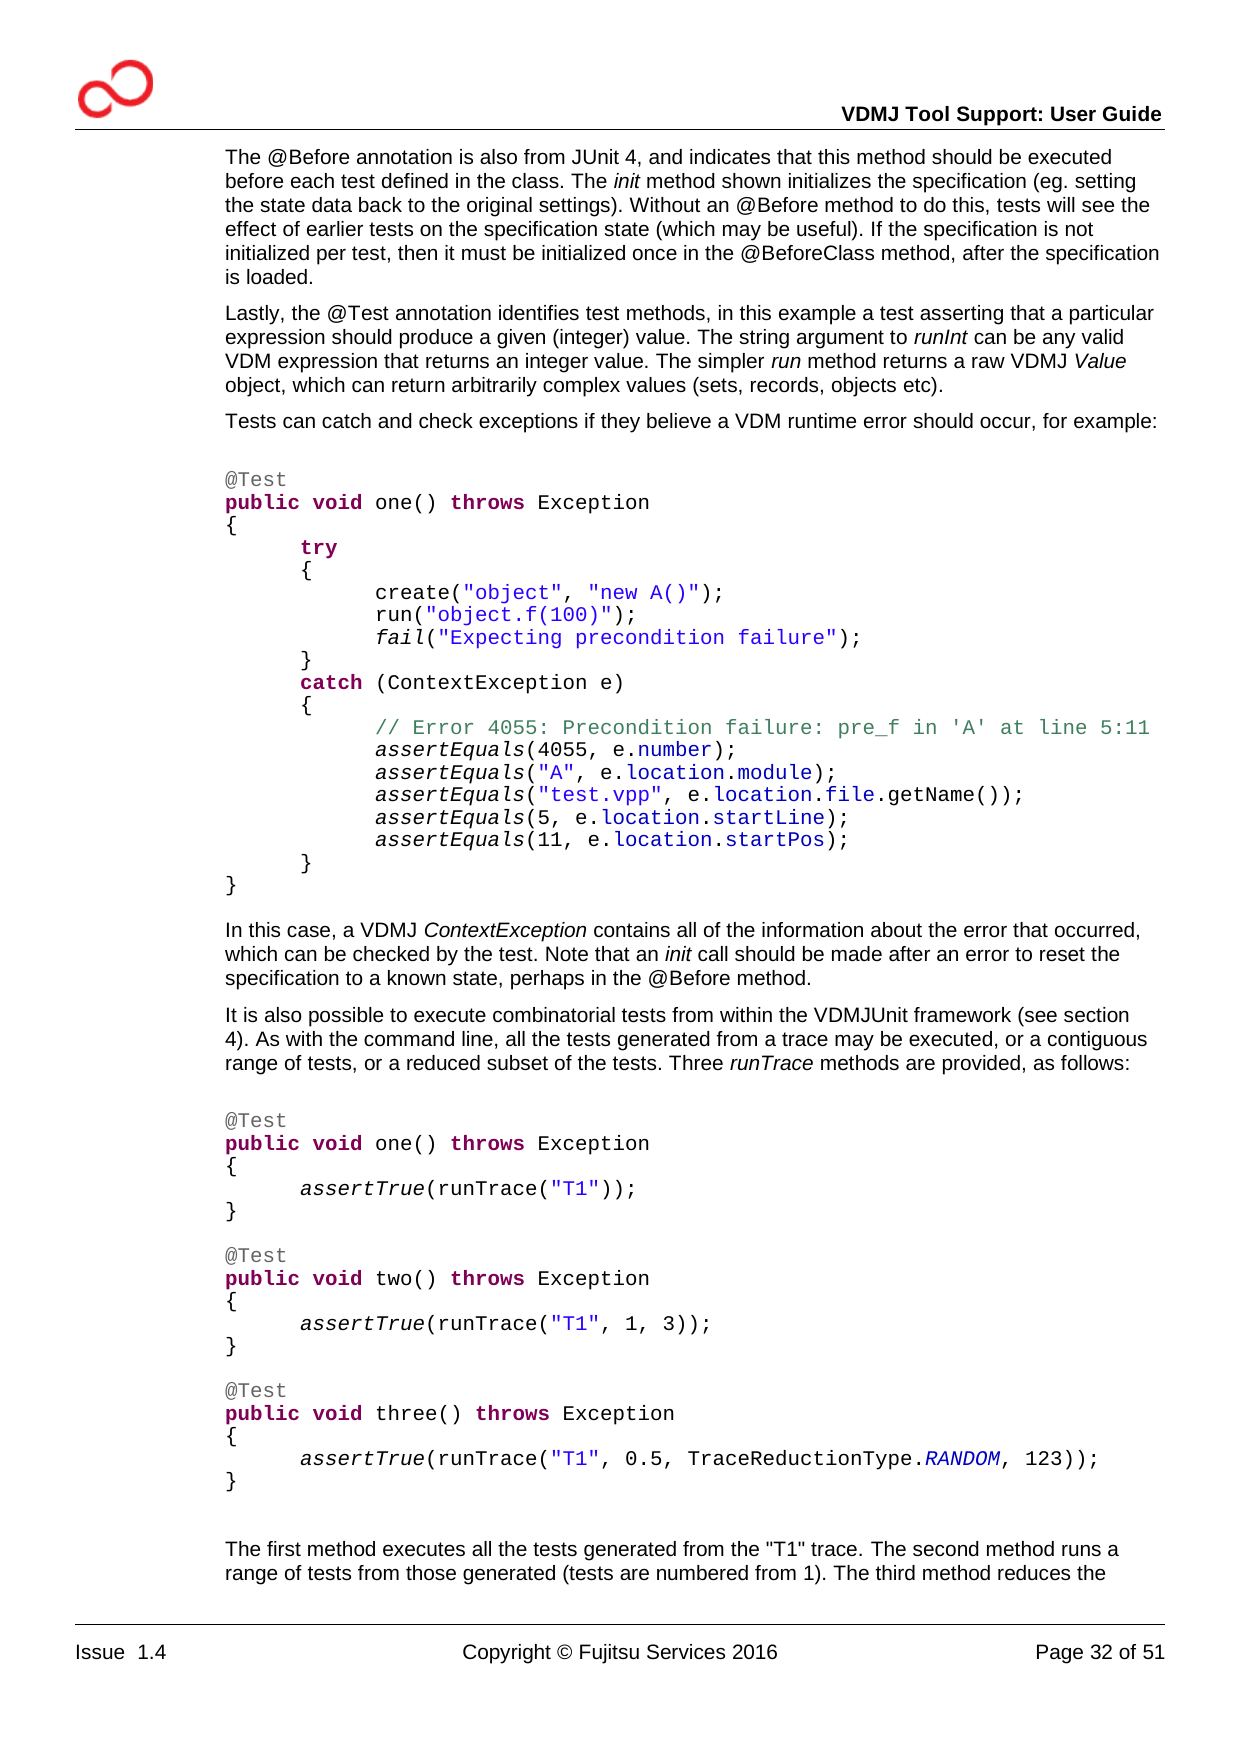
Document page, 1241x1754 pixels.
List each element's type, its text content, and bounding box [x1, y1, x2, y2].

text run("object.f(100)"); [225, 604, 1165, 626]
text { [225, 1425, 1165, 1447]
text } [225, 1470, 1165, 1492]
text } [225, 851, 1165, 874]
text Lastly, the @Test annotation identifies test methods, in this example a test asserting that a particular expression should produce a given (integer) value. The string argument to runInt can be any valid VDM expression that returns an integer value. The simpler run method returns a raw VDMJ Value object, which can return arbitrarily complex values (sets, records, objects etc). [225, 301, 1165, 397]
text } [225, 874, 1165, 896]
text { [225, 1155, 1165, 1177]
text public void two() throws Exception [225, 1267, 1165, 1290]
text // Error 4055: Precondition failure: pre_f in 'A' at line 5:11 [225, 716, 1165, 739]
text public void one() throws Exception [225, 1132, 1165, 1155]
text assertEquals(4055, e.number); [225, 739, 1165, 761]
text assertEquals("test.vpp", e.location.file.getName()); [225, 784, 1165, 806]
text { [225, 1290, 1165, 1312]
text { [225, 694, 1165, 716]
text { [225, 559, 1165, 581]
text public void three() throws Exception [225, 1402, 1165, 1425]
text @Test [225, 1380, 1165, 1402]
text assertEquals(5, e.location.startLine); [225, 806, 1165, 829]
text It is also possible to execute combinatorial tests from within the VDMJUnit framework (see section 4). As with the command line, all the tests generated from a trace may be executed, or a contiguous range of tests, or a reduced subset of the tests. Three runTrace methods are provided, as follows: [225, 1003, 1165, 1075]
text @Test [225, 1110, 1165, 1132]
text catch (ContextException e) [225, 671, 1165, 694]
text fail("Expecting precondition failure"); [225, 626, 1165, 649]
picture [78, 52, 153, 128]
text The first method executes all the tests generated from the "T1" trace. The second method runs a range of tests from those generated (tests are numbered from 1). The third method reduces the [225, 1537, 1165, 1585]
text } [225, 1200, 1165, 1222]
text assertTrue(runTrace("T1", 0.5, TraceReductionType.RANDOM, 123)); [225, 1447, 1165, 1470]
text @Test [225, 1245, 1165, 1267]
text assertEquals(11, e.location.startPos); [225, 829, 1165, 851]
text assertEquals("A", e.location.module); [225, 761, 1165, 784]
text assertTrue(runTrace("T1", 1, 3)); [225, 1312, 1165, 1335]
text The @Before annotation is also from JUnit 4, and indicates that this method should be executed before each test defined in the class. The init method shown initializes the specification (eg. setting the state data back to the original settings). Without an @Before method to do this, tests will see the effect of earlier tests on the specification state (which may be useful). If the specification is not initialized per test, then it must be initialized once in the @BeforeClass method, after the specification is loaded. [225, 145, 1165, 289]
text } [225, 649, 1165, 671]
text public void one() throws Exception [225, 491, 1165, 514]
text assertTrue(runTrace("T1")); [225, 1177, 1165, 1200]
text create("object", "new A()"); [225, 581, 1165, 604]
text { [225, 514, 1165, 536]
text Tests can catch and check exceptions if they believe a VDM runtime error should occur, for example: [225, 410, 1165, 434]
text try [225, 536, 1165, 559]
text @Test [225, 469, 1165, 491]
text In this case, a VDMJ ContextException contains all of the information about the error that occurred, which can be checked by the test. Note that an init call should be made after an error to reset the specification to a known state, perhaps in the @Before method. [225, 919, 1165, 991]
text } [225, 1335, 1165, 1357]
